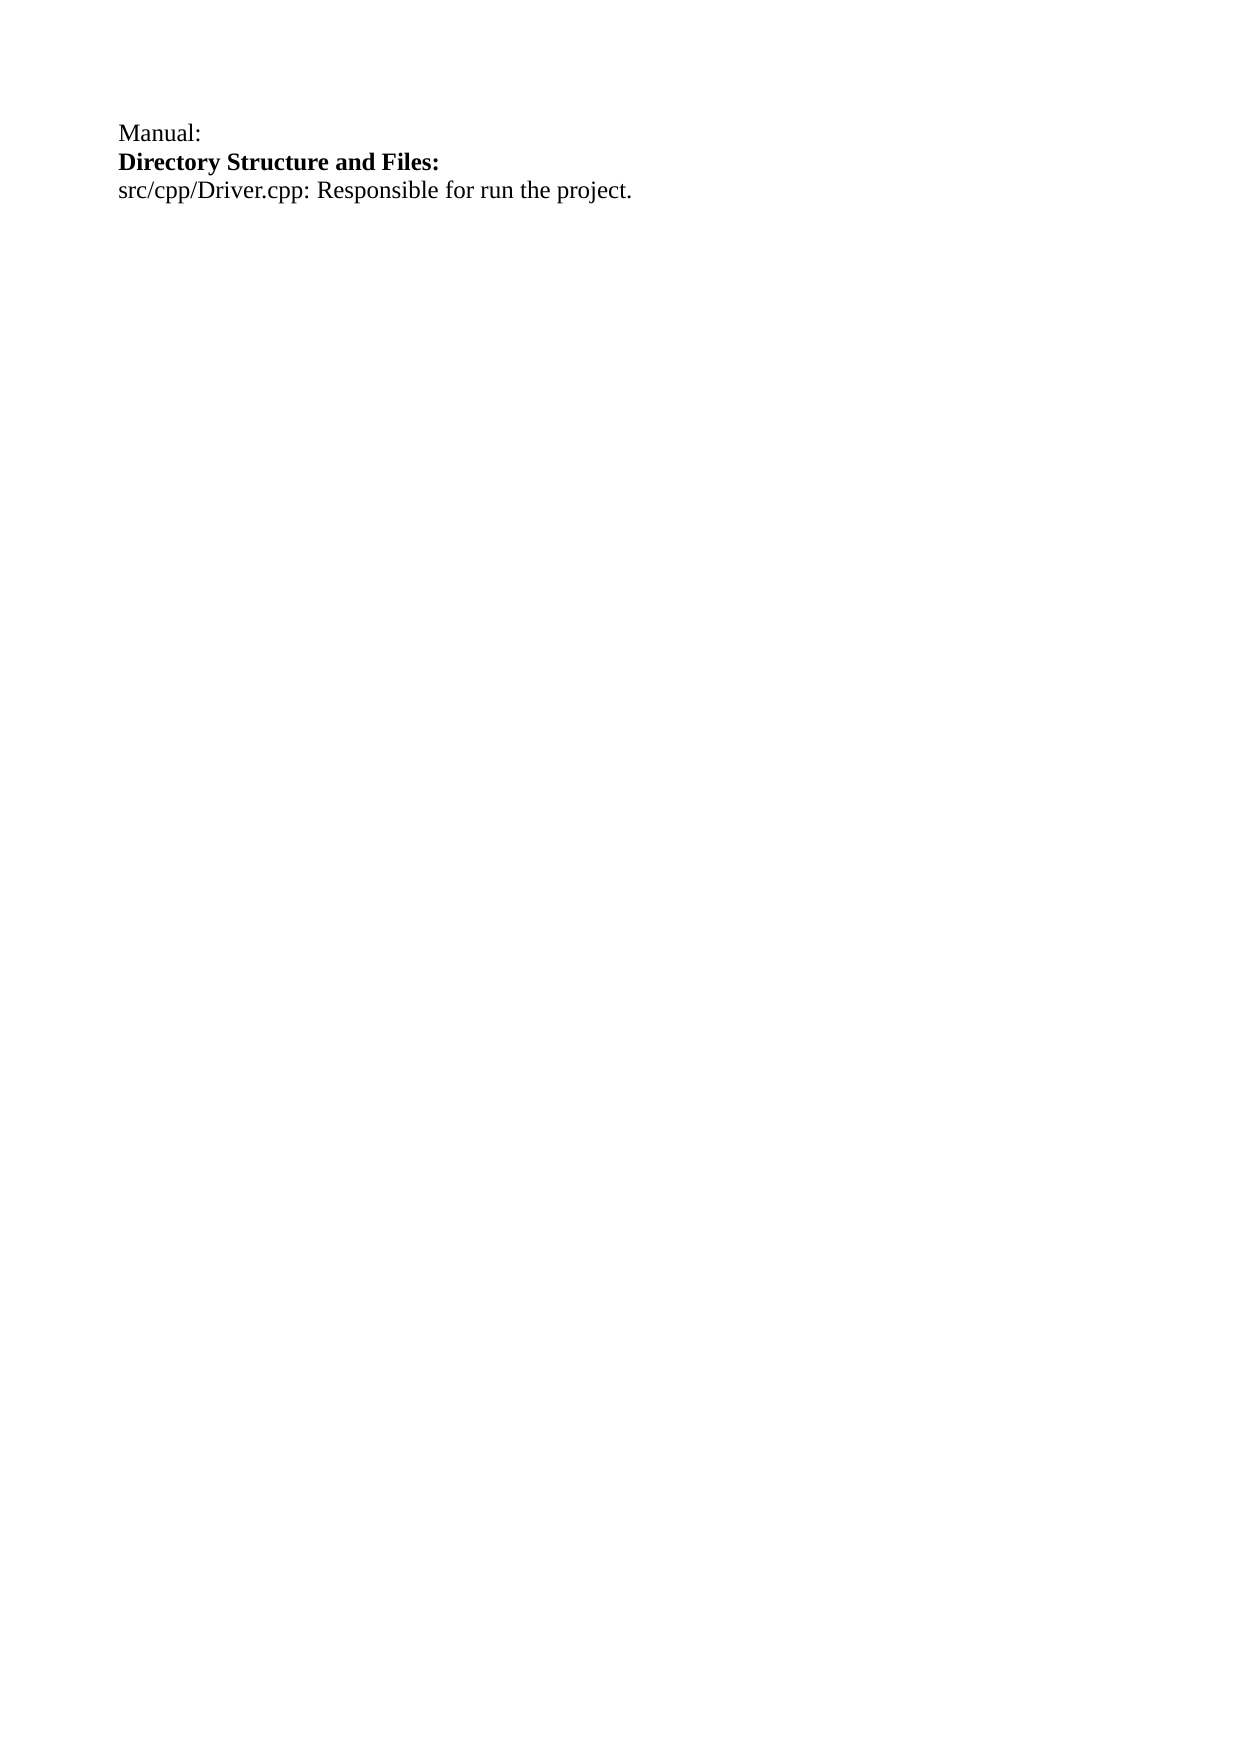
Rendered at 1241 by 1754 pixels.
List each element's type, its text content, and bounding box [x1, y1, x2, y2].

text src/cpp/Driver.cpp: Responsible for run the project. [118, 176, 1122, 204]
text Directory Structure and Files: [118, 147, 1122, 176]
text Manual: [118, 118, 1122, 147]
